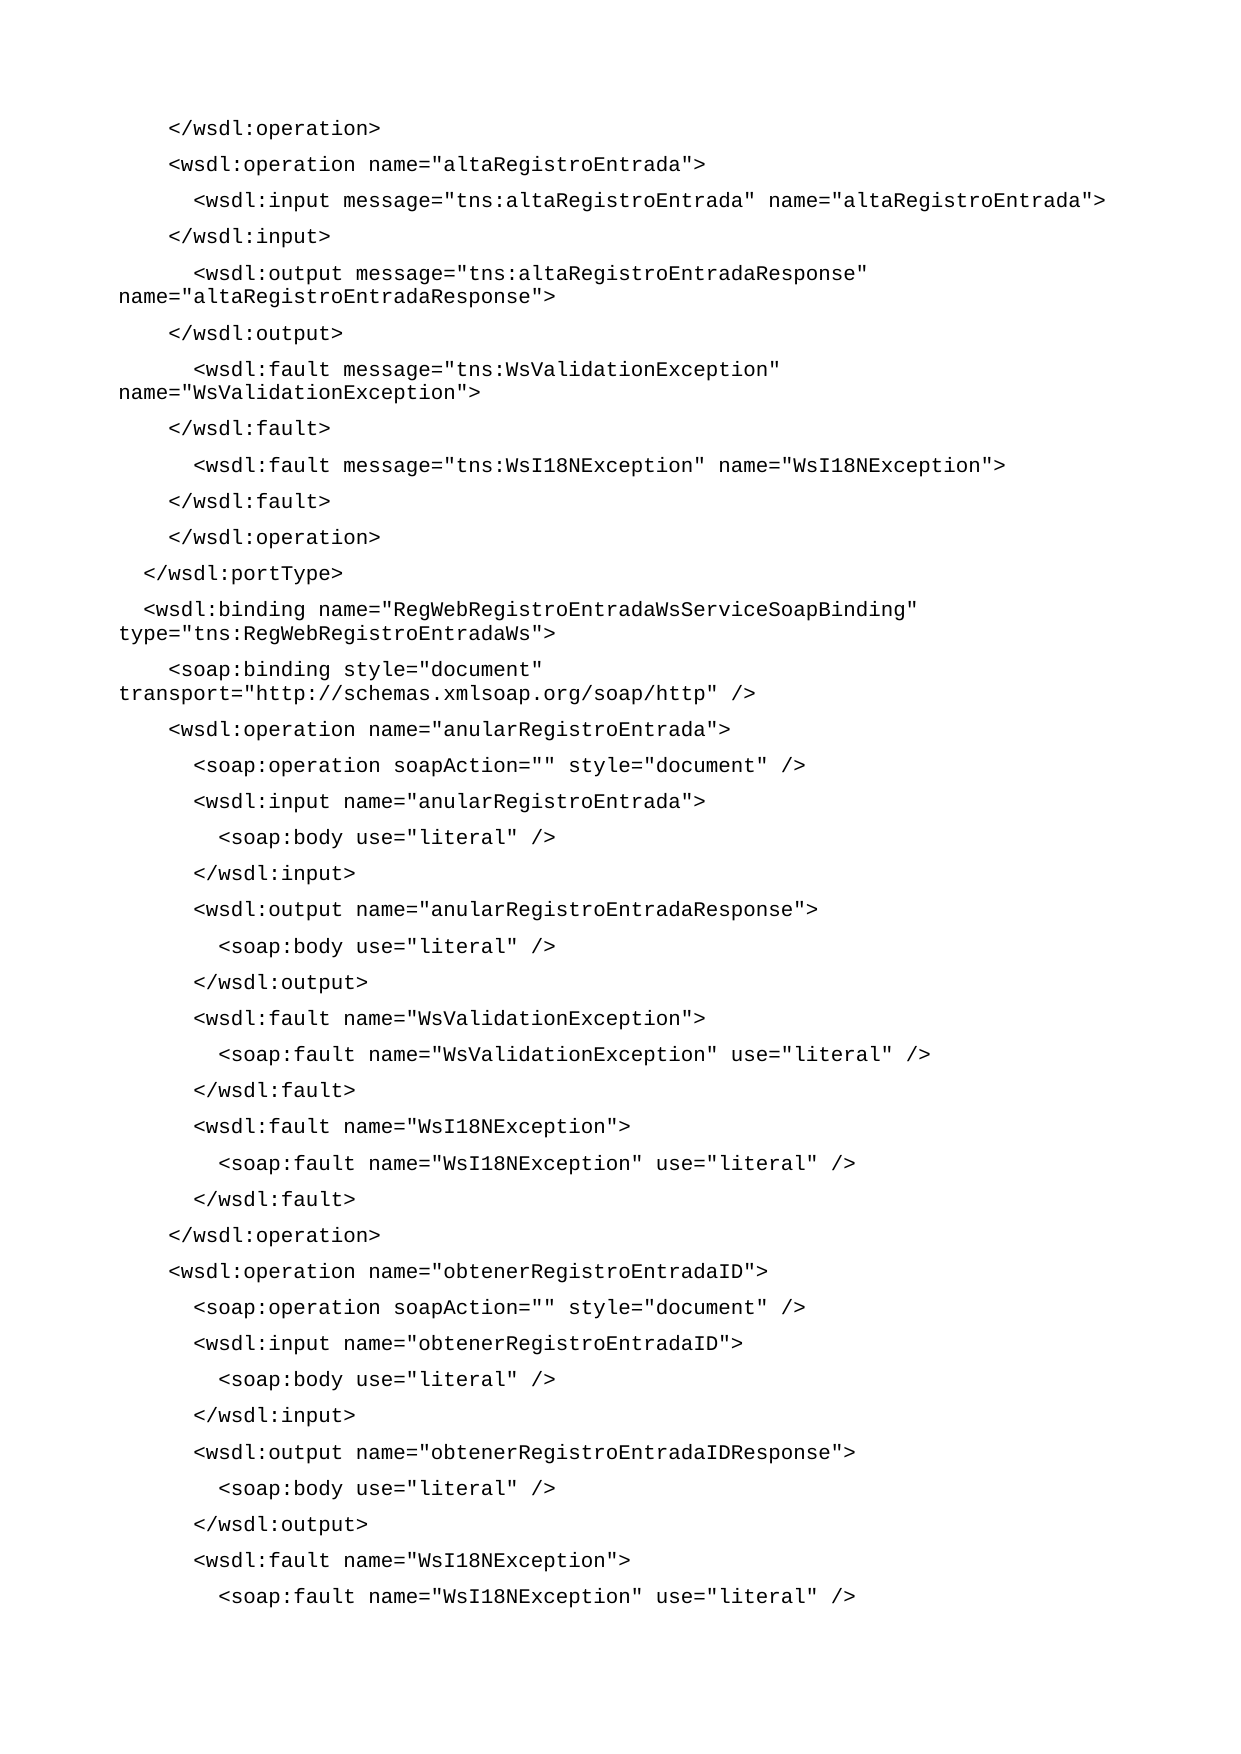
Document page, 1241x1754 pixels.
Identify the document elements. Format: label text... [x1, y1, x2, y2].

text <wsdl:operation name="altaRegistroEntrada"> [118, 154, 1122, 178]
text <wsdl:fault name="WsValidationException"> [118, 1008, 1122, 1032]
text <soap:fault name="WsValidationException" use="literal" /> [118, 1044, 1122, 1068]
text </wsdl:operation> [118, 1225, 1122, 1248]
text <wsdl:input name="obtenerRegistroEntradaID"> [118, 1333, 1122, 1357]
text </wsdl:fault> [118, 1080, 1122, 1104]
text </wsdl:fault> [118, 418, 1122, 442]
text <wsdl:fault name="WsI18NException"> [118, 1116, 1122, 1140]
text </wsdl:operation> [118, 527, 1122, 551]
text <wsdl:fault name="WsI18NException"> [118, 1550, 1122, 1574]
text </wsdl:fault> [118, 491, 1122, 514]
text </wsdl:fault> [118, 1189, 1122, 1212]
text <soap:fault name="WsI18NException" use="literal" /> [118, 1152, 1122, 1176]
text <soap:operation soapAction="" style="document" /> [118, 755, 1122, 778]
text </wsdl:input> [118, 1406, 1122, 1429]
text <wsdl:operation name="obtenerRegistroEntradaID"> [118, 1261, 1122, 1284]
text </wsdl:portType> [118, 563, 1122, 587]
text <soap:body use="literal" /> [118, 1478, 1122, 1501]
text <wsdl:output name="obtenerRegistroEntradaIDResponse"> [118, 1442, 1122, 1465]
text </wsdl:input> [118, 227, 1122, 250]
text <wsdl:output name="anularRegistroEntradaResponse"> [118, 899, 1122, 923]
text <soap:fault name="WsI18NException" use="literal" /> [118, 1586, 1122, 1610]
text </wsdl:input> [118, 863, 1122, 887]
text <wsdl:input message="tns:altaRegistroEntrada" name="altaRegistroEntrada"> [118, 190, 1122, 214]
text <soap:operation soapAction="" style="document" /> [118, 1297, 1122, 1321]
text <wsdl:fault message="tns:WsValidationException" name="WsValidationException"> [118, 359, 1122, 406]
text <soap:body use="literal" /> [118, 1369, 1122, 1393]
text <wsdl:fault message="tns:WsI18NException" name="WsI18NException"> [118, 454, 1122, 478]
text <soap:body use="literal" /> [118, 936, 1122, 959]
text <soap:binding style="document" transport="http://schemas.xmlsoap.org/soap/http" /> [118, 659, 1122, 706]
text </wsdl:output> [118, 1514, 1122, 1538]
text <wsdl:operation name="anularRegistroEntrada"> [118, 719, 1122, 742]
text <wsdl:binding name="RegWebRegistroEntradaWsServiceSoapBinding" type="tns:RegWebRegistroEntradaWs"> [118, 599, 1122, 646]
text </wsdl:operation> [118, 118, 1122, 142]
text <wsdl:output message="tns:altaRegistroEntradaResponse" name="altaRegistroEntradaResponse"> [118, 263, 1122, 310]
text </wsdl:output> [118, 972, 1122, 995]
text </wsdl:output> [118, 322, 1122, 346]
text <wsdl:input name="anularRegistroEntrada"> [118, 791, 1122, 815]
text <soap:body use="literal" /> [118, 827, 1122, 851]
